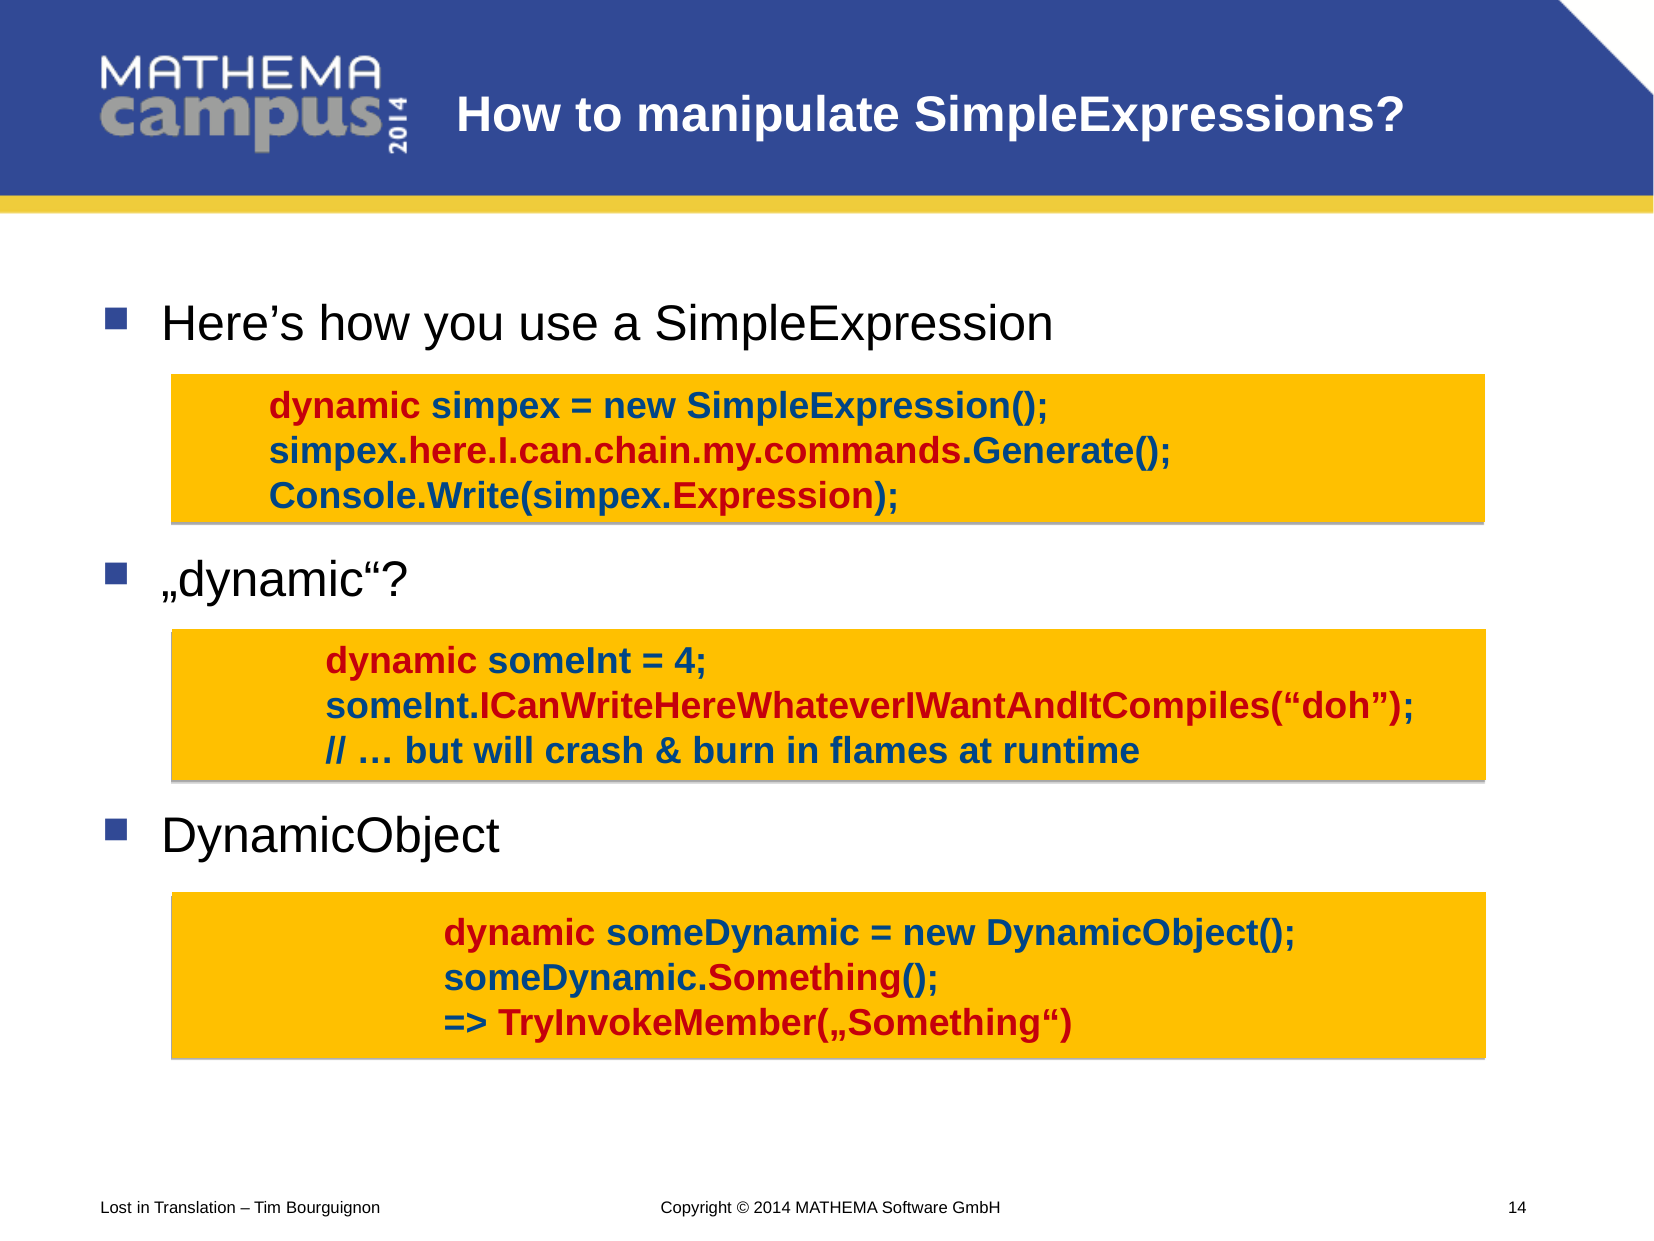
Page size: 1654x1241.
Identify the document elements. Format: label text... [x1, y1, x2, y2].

text_box dynamic simpex = new SimpleExpression(); simpex.here.I.can.chain.my.commands.Generate(); Console.Write(simpex.Expression); [171, 374, 1485, 522]
picture [0, 0, 1654, 217]
list Here’s how you use a SimpleExpression „dynamic“? DynamicObject [101, 295, 1528, 1139]
text_box dynamic someDynamic = new DynamicObject(); someDynamic.Something(); => TryInvokeMember(„Something“) [172, 892, 1486, 1058]
title How to manipulate SimpleExpressions? [456, 68, 1528, 160]
text_box dynamic someInt = 4; someInt.ICanWriteHereWhateverIWantAndItCompiles(“doh”); // … but will crash & burn in flames at runtime [172, 629, 1486, 780]
